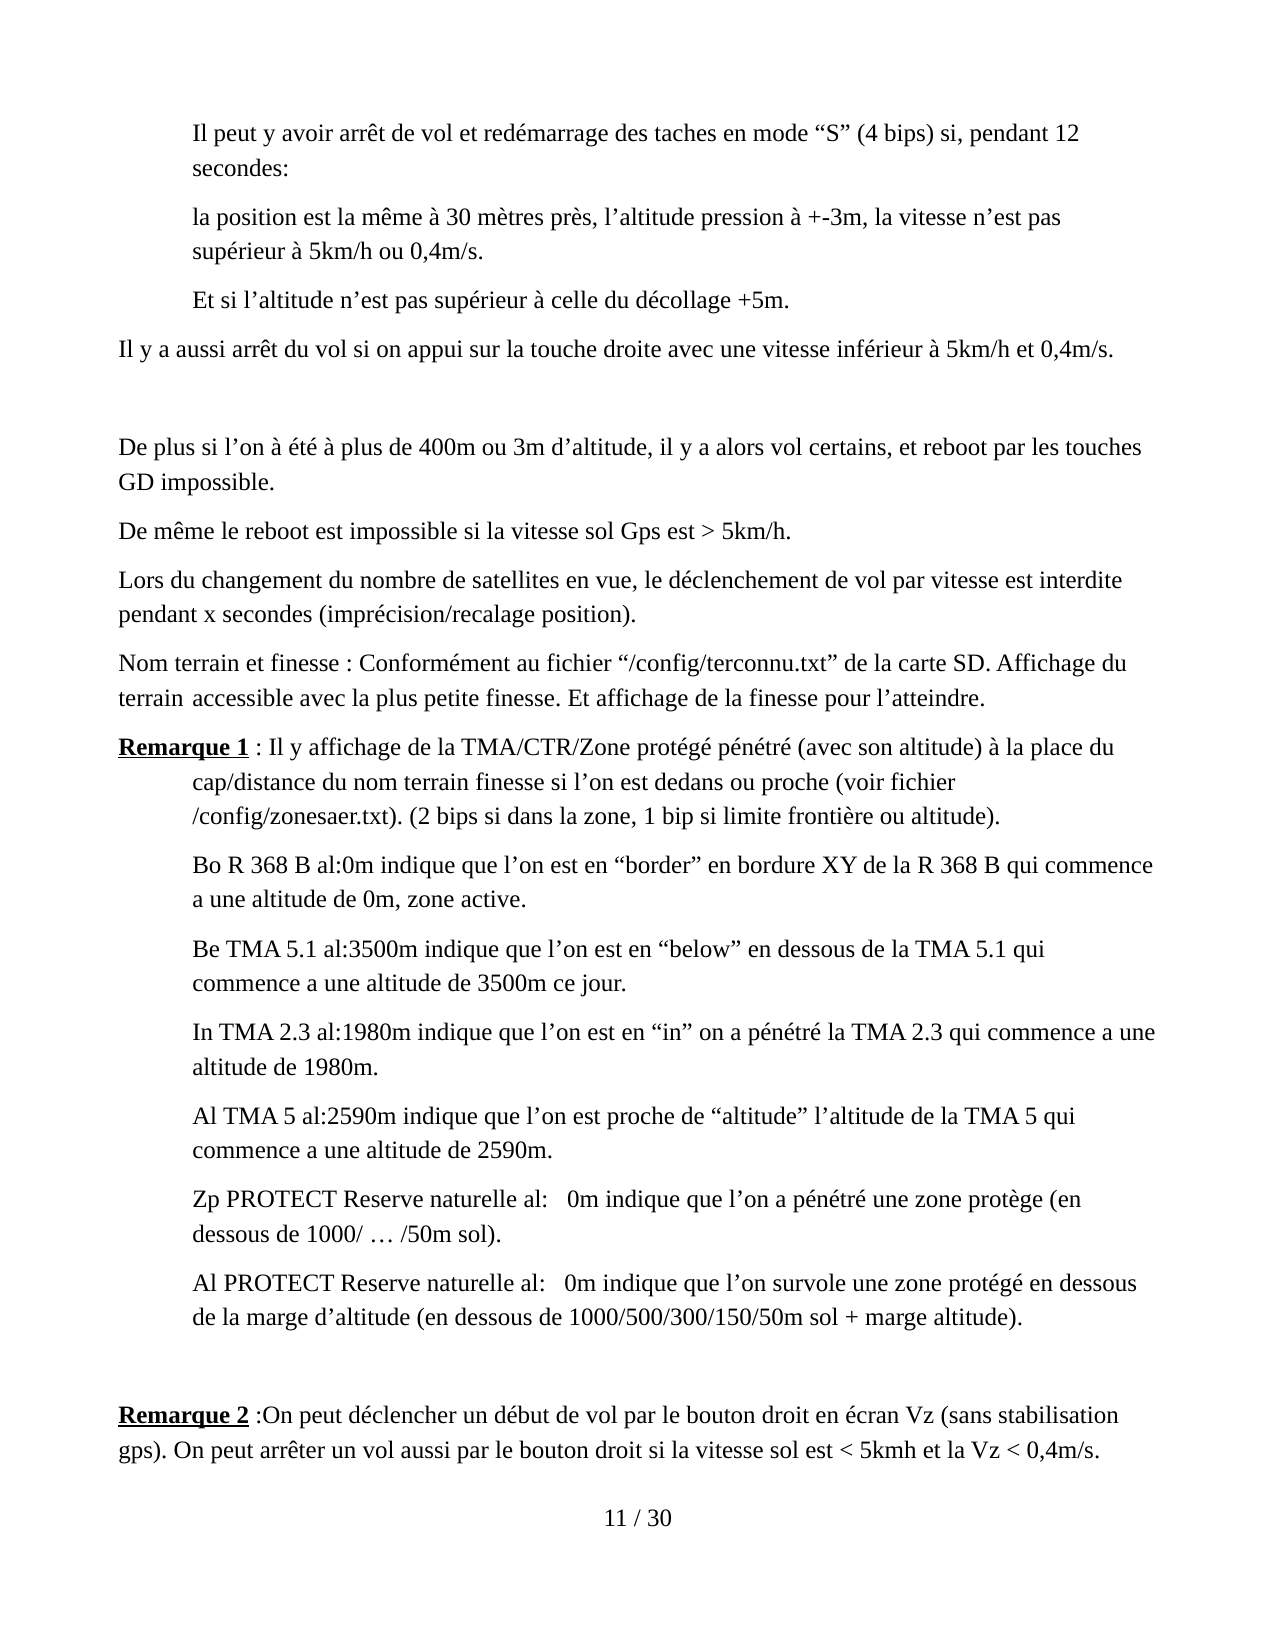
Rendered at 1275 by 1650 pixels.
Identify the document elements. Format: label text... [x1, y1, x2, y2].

text Zp PROTECT Reserve naturelle al: 0m indique que l’on a pénétré une zone protège (en dessous de 1000/ … /50m sol). [118, 1184, 1157, 1247]
text De même le reboot est impossible si la vitesse sol Gps est > 5km/h. [118, 516, 1157, 545]
text De plus si l’on à été à plus de 400m ou 3m d’altitude, il y a alors vol certains, et reboot par les touches GD impossible. [118, 432, 1157, 496]
text Al TMA 5 al:2590m indique que l’on est proche de “altitude” l’altitude de la TMA 5 qui commence a une altitude de 2590m. [118, 1101, 1157, 1164]
text Remarque 2 :On peut déclencher un début de vol par le bouton droit en écran Vz (sans stabilisation gps). On peut arrêter un vol aussi par le bouton droit si la vitesse sol est < 5kmh et la Vz < 0,4m/s. [118, 1400, 1157, 1464]
text la position est la même à 30 mètres près, l’altitude pression à +-3m, la vitesse n’est pas supérieur à 5km/h ou 0,4m/s. [118, 202, 1157, 265]
text Lors du changement du nombre de satellites en vue, le déclenchement de vol par vitesse est interdite pendant x secondes (imprécision/recalage position). [118, 565, 1157, 628]
text Al PROTECT Reserve naturelle al: 0m indique que l’on survole une zone protégé en dessous de la marge d’altitude (en dessous de 1000/500/300/150/50m sol + marge altitude). [118, 1268, 1157, 1331]
text Il peut y avoir arrêt de vol et redémarrage des taches en mode “S” (4 bips) si, pendant 12 secondes: [118, 118, 1157, 181]
text Remarque 1 : Il y affichage de la TMA/CTR/Zone protégé pénétré (avec son altitude) à la place du cap/distance du nom terrain finesse si l’on est dedans ou proche (voir fichier /config/zonesaer.txt). (2 bips si dans la zone, 1 bip si limite frontière ou altitude). [118, 732, 1157, 830]
text Bo R 368 B al:0m indique que l’on est en “border” en bordure XY de la R 368 B qui commence a une altitude de 0m, zone active. [118, 850, 1157, 913]
text In TMA 2.3 al:1980m indique que l’on est en “in” on a pénétré la TMA 2.3 qui commence a une altitude de 1980m. [118, 1017, 1157, 1080]
text Be TMA 5.1 al:3500m indique que l’on est en “below” en dessous de la TMA 5.1 qui commence a une altitude de 3500m ce jour. [118, 934, 1157, 997]
text Il y a aussi arrêt du vol si on appui sur la touche droite avec une vitesse inférieur à 5km/h et 0,4m/s. [118, 334, 1157, 363]
text Nom terrain et finesse : Conformément au fichier “/config/terconnu.txt” de la carte SD. Affichage du terrain accessible avec la plus petite finesse. Et affichage de la finesse pour l’atteindre. [118, 648, 1157, 712]
text Et si l’altitude n’est pas supérieur à celle du décollage +5m. [118, 285, 1157, 314]
